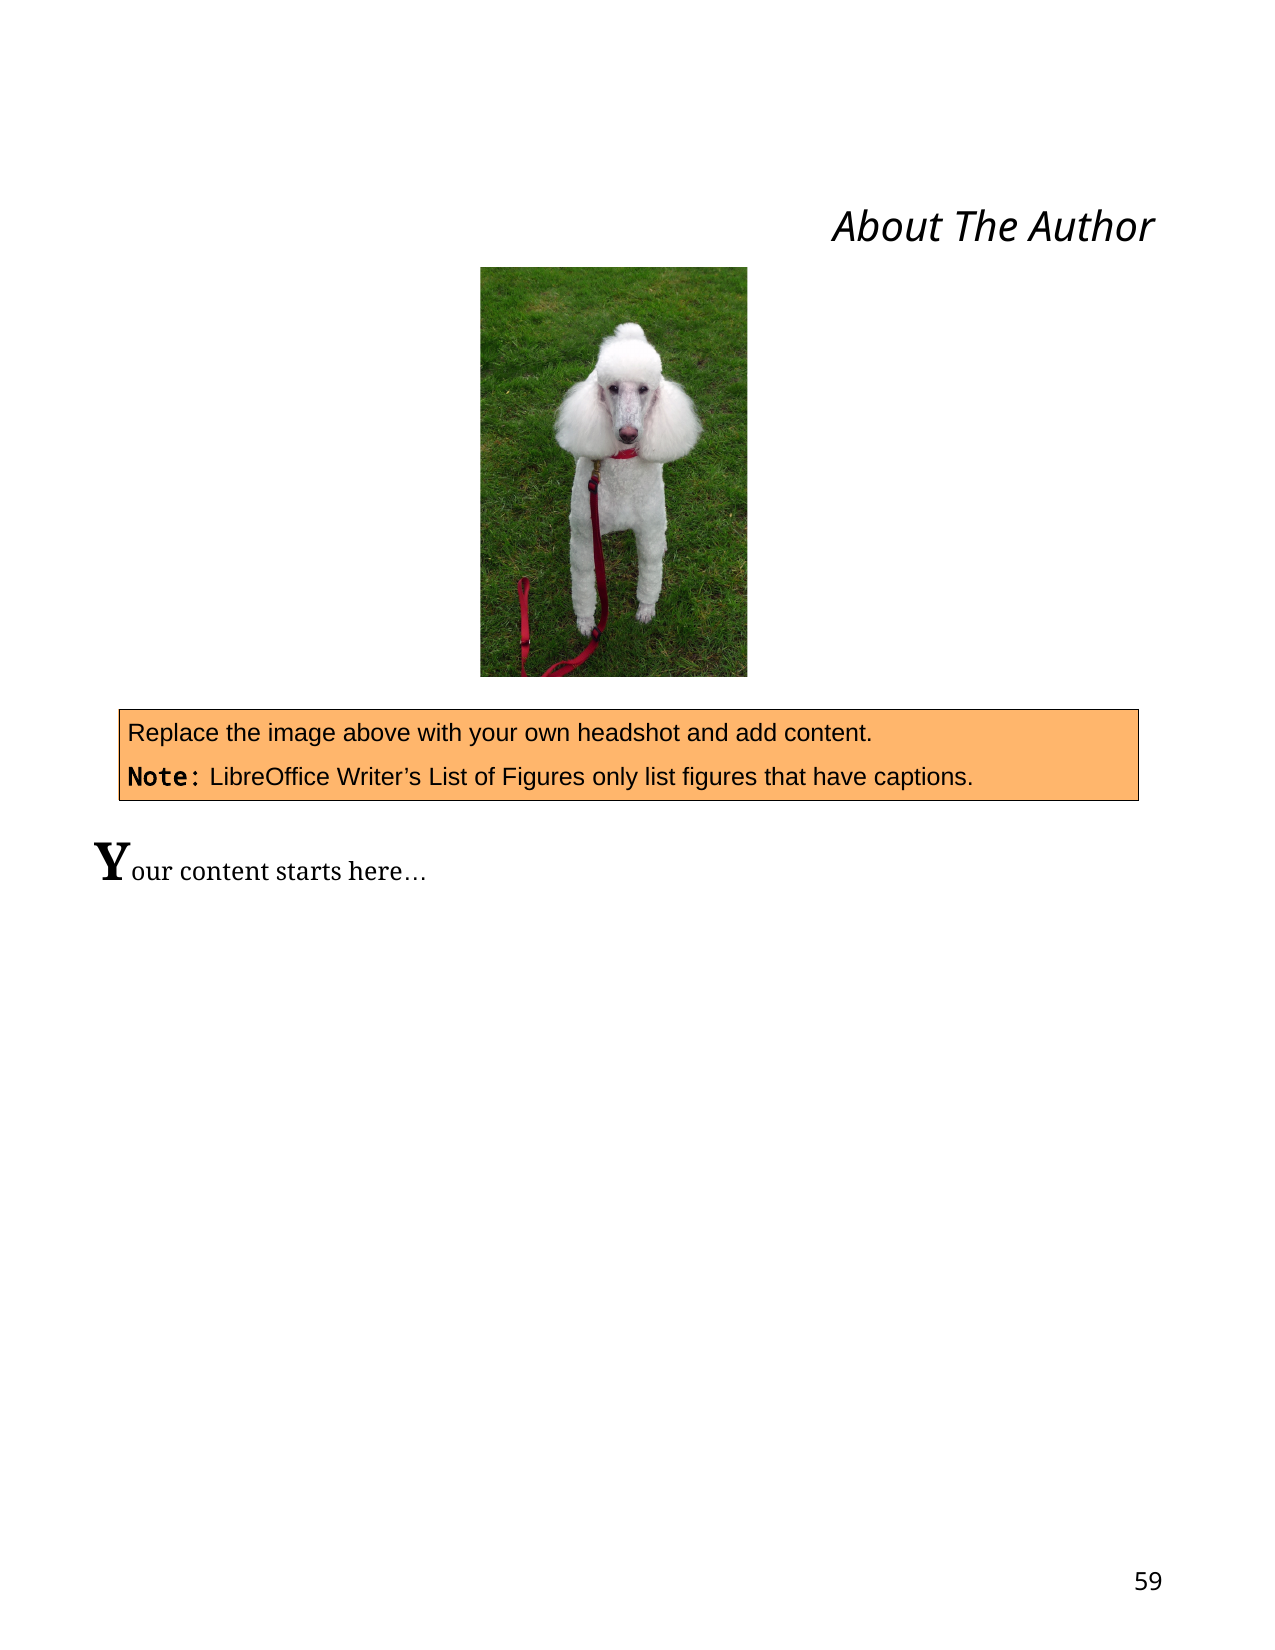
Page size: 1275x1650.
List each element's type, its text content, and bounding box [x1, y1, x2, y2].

subtitle About The Author [94, 194, 1162, 257]
picture [480, 267, 748, 677]
text Replace the image above with your own headshot and add content. [120, 710, 1138, 747]
text Note: LibreOffice Writer’s List of Figures only list figures that have captions. [120, 753, 1138, 800]
text Your content starts here… [94, 824, 1162, 896]
